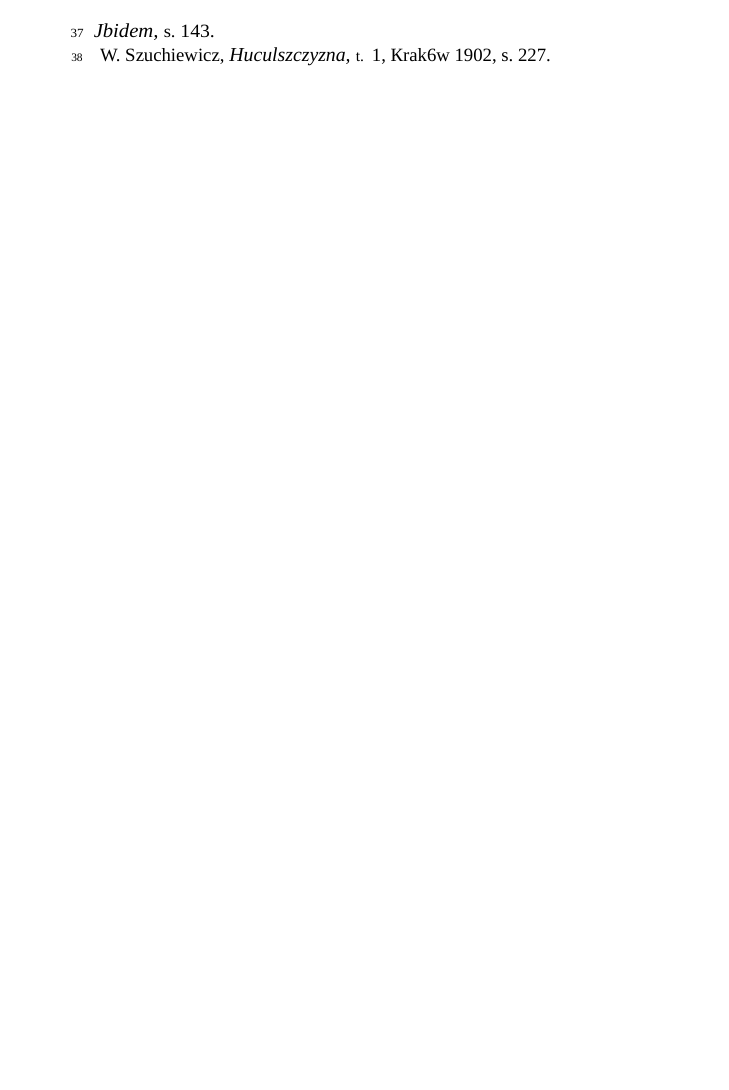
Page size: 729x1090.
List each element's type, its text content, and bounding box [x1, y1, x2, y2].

text 38 W. Szuchiewicz, Huculszczyzna, t. 1, Кrak6w 1902, s. 227. [71, 43, 672, 66]
text 37 Jbidem, s. 143. [70, 19, 672, 42]
